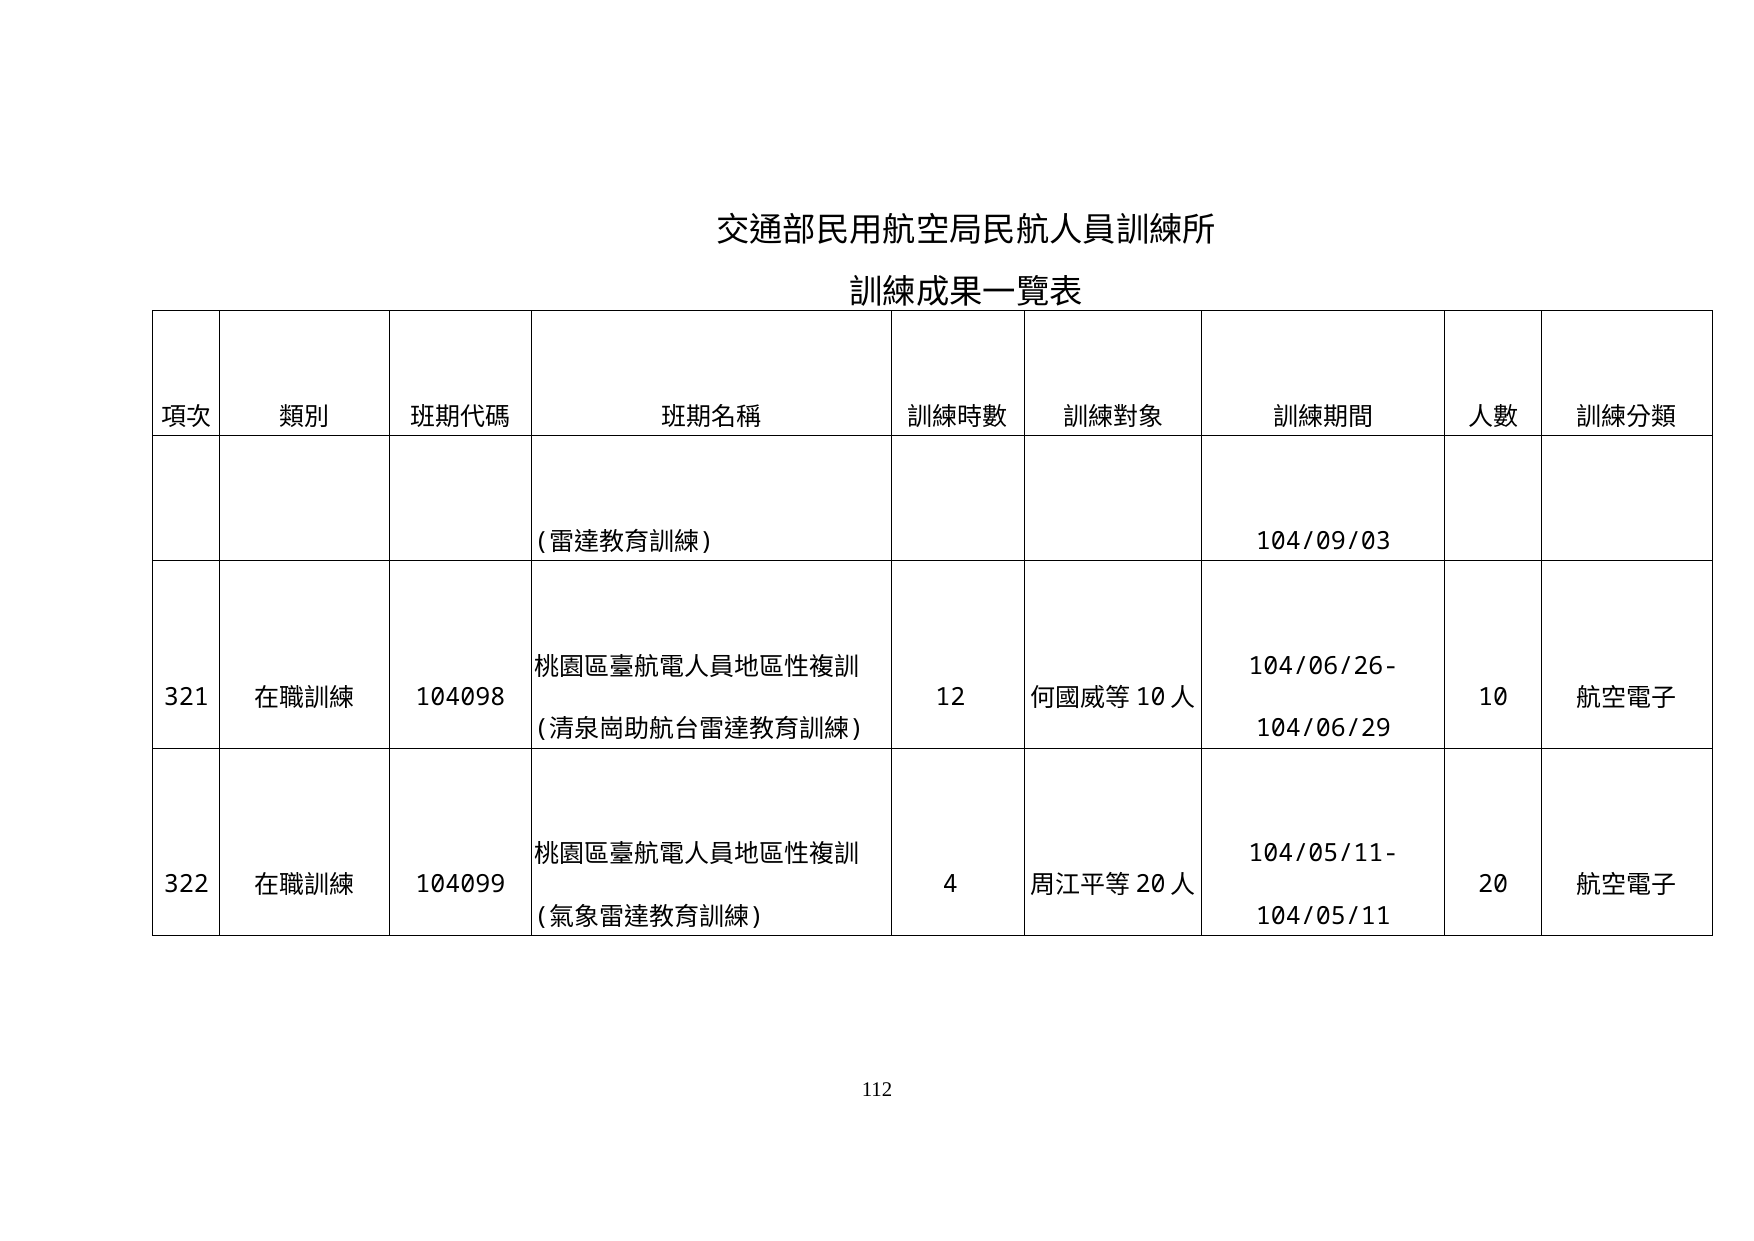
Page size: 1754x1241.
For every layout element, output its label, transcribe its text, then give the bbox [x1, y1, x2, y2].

table_cell 訓練分類 [1542, 311, 1712, 435]
table_cell 104/05/11-104/05/11 [1202, 749, 1444, 935]
table_cell [153, 436, 219, 560]
table_cell 班期名稱 [532, 311, 891, 435]
table_cell (雷達教育訓練) [532, 436, 891, 560]
table_cell [1025, 436, 1201, 560]
table_cell 20 [1445, 749, 1541, 935]
table_cell 104098 [390, 561, 531, 748]
table_cell 在職訓練 [220, 749, 389, 935]
table_cell 航空電子 [1542, 561, 1712, 748]
table_cell 訓練對象 [1025, 311, 1201, 435]
table_cell [153, 248, 219, 310]
table_cell 訓練期間 [1202, 311, 1444, 435]
table_cell 321 [153, 561, 219, 748]
table_cell 104099 [390, 749, 531, 935]
table_cell 桃園區臺航電人員地區性複訓(氣象雷達教育訓練) [532, 749, 891, 935]
table_cell 類別 [220, 311, 389, 435]
table_cell [892, 436, 1024, 560]
table_cell 何國威等10人 [1025, 561, 1201, 748]
table_cell 在職訓練 [220, 561, 389, 748]
table_cell 項次 [153, 311, 219, 435]
table_cell 訓練成果一覽表 [220, 248, 1712, 310]
table_cell [220, 436, 389, 560]
table_cell 4 [892, 749, 1024, 935]
table_cell 104/06/26-104/06/29 [1202, 561, 1444, 748]
table_cell [1445, 436, 1541, 560]
table_cell 桃園區臺航電人員地區性複訓(清泉崗助航台雷達教育訓練) [532, 561, 891, 748]
table_cell 10 [1445, 561, 1541, 748]
table_cell 訓練時數 [892, 311, 1024, 435]
table_cell 航空電子 [1542, 749, 1712, 935]
table_header 交通部民用航空局民航人員訓練所 [220, 185, 1712, 248]
table_cell 322 [153, 749, 219, 935]
table_header [153, 185, 219, 248]
table_cell 周江平等20人 [1025, 749, 1201, 935]
table_cell [390, 436, 531, 560]
table_cell 12 [892, 561, 1024, 748]
table_cell 104/09/03 [1202, 436, 1444, 560]
table_cell 人數 [1445, 311, 1541, 435]
table_cell 班期代碼 [390, 311, 531, 435]
table_cell [1542, 436, 1712, 560]
